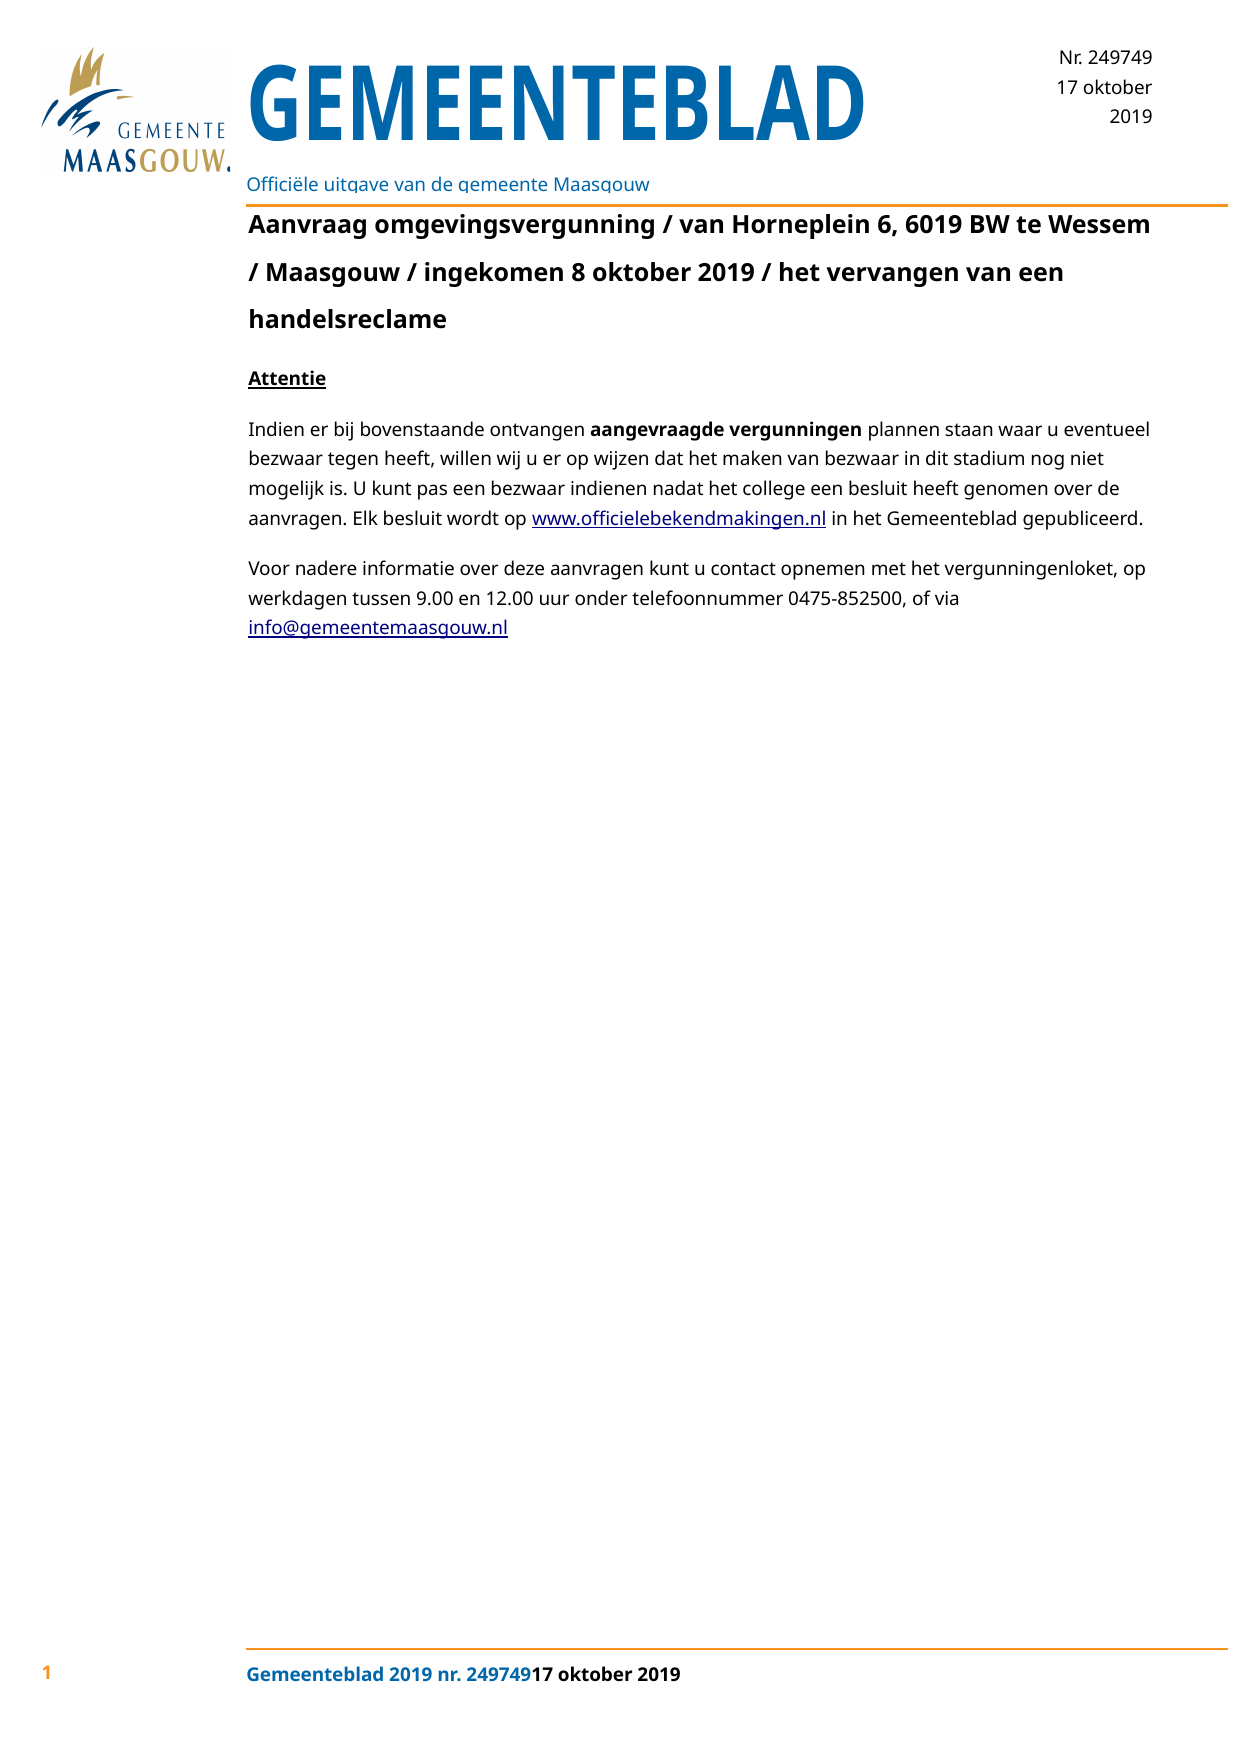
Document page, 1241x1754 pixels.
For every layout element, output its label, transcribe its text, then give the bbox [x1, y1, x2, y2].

text Aanvraag omgevingsvergunning / van Horneplein 6, 6019 BW te Wessem / Maasgouw / ingekomen 8 oktober 2019 / het vervangen van een handelsreclame [248, 207, 1152, 336]
text Attentie [248, 366, 1152, 391]
picture [41, 47, 231, 172]
text Voor nadere informatie over deze aanvragen kunt u contact opnemen met het vergunningenloket, op werkdagen tussen 9.00 en 12.00 uur onder telefoonnummer 0475-852500, of via info@gemeentemaasgouw.nl [248, 555, 1152, 640]
text Indien er bij bovenstaande ontvangen aangevraagde vergunningen plannen staan waar u eventueel bezwaar tegen heeft, willen wij u er op wijzen dat het maken van bezwaar in dit stadium nog niet mogelijk is. U kunt pas een bezwaar indienen nadat het college een besluit heeft genomen over de aanvragen. Elk besluit wordt op www.officielebekendmakingen.nl in het Gemeenteblad gepubliceerd. [248, 416, 1152, 530]
